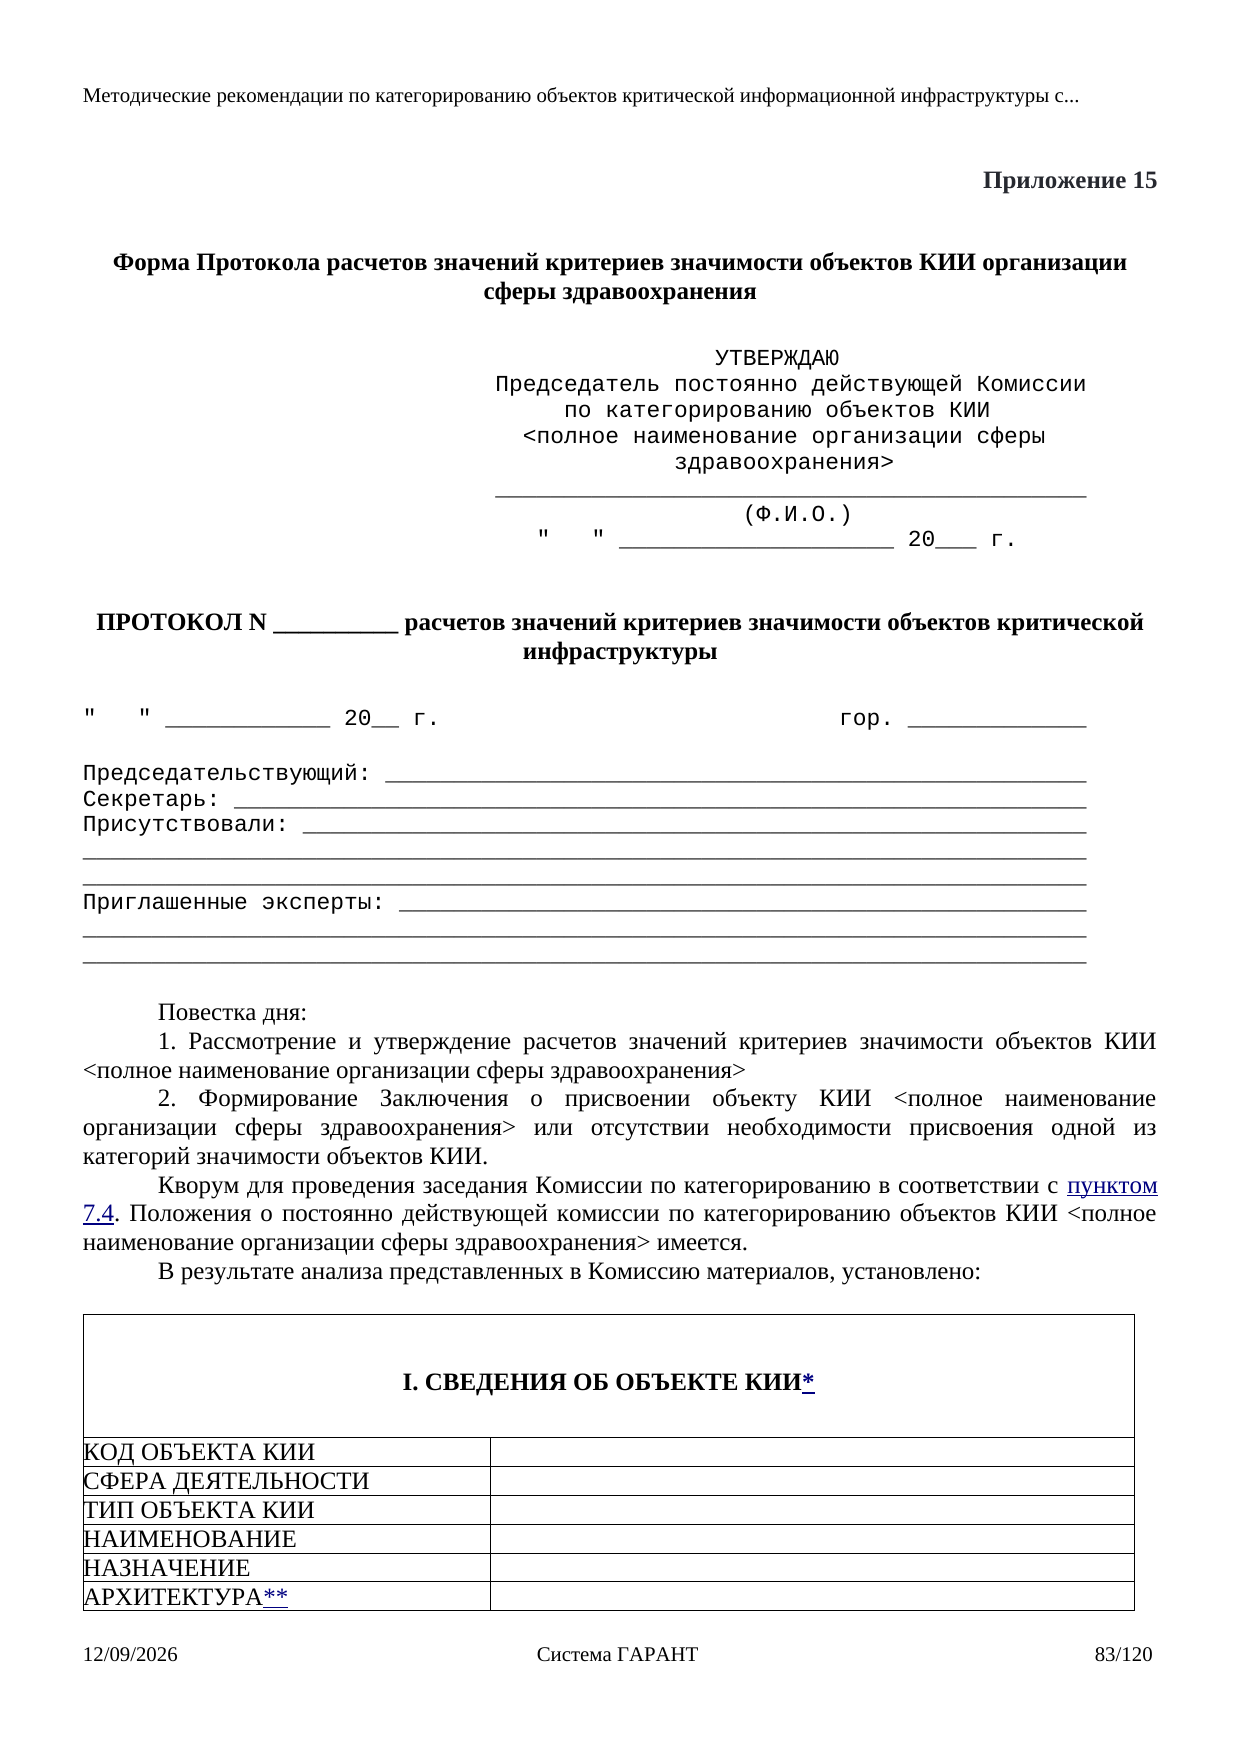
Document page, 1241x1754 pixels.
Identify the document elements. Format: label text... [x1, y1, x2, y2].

table_cell [491, 1496, 1134, 1524]
text Секретарь: ______________________________________________________________ [83, 787, 1157, 813]
text Приложение 15 [83, 165, 1157, 194]
table_cell [491, 1554, 1134, 1581]
text здравоохранения> [83, 450, 1157, 476]
text 2. Формирование Заключения о присвоении объекту КИИ <полное наименование организации сферы здравоохранения> или отсутствии необходимости присвоения одной из категорий значимости объектов КИИ. [83, 1083, 1157, 1170]
text Председательствующий: ___________________________________________________ [83, 761, 1157, 787]
table_cell НАИМЕНОВАНИЕ [84, 1525, 490, 1553]
table_cell [491, 1438, 1134, 1466]
subtitle Форма Протокола расчетов значений критериев значимости объектов КИИ организации сферы здравоохранения [83, 247, 1157, 305]
table_cell [491, 1582, 1134, 1610]
text по категорированию объектов КИИ [83, 398, 1157, 424]
text УТВЕРЖДАЮ [83, 346, 1157, 372]
text _________________________________________________________________________ [83, 942, 1157, 968]
text <полное наименование организации сферы [83, 424, 1157, 450]
text Повестка дня: [83, 997, 1157, 1026]
text 1. Рассмотрение и утверждение расчетов значений критериев значимости объектов КИИ <полное наименование организации сферы здравоохранения> [83, 1026, 1157, 1083]
text В результате анализа представленных в Комиссию материалов, установлено: [83, 1256, 1157, 1285]
table_cell НАЗНАЧЕНИЕ [84, 1554, 490, 1581]
table_cell КОД ОБЪЕКТА КИИ [84, 1438, 490, 1466]
table_cell ТИП ОБЪЕКТА КИИ [84, 1496, 490, 1524]
table_cell [491, 1525, 1134, 1553]
text _________________________________________________________________________ [83, 917, 1157, 942]
table_cell АРХИТЕКТУРА** [84, 1582, 490, 1610]
text Кворум для проведения заседания Комиссии по категорированию в соответствии с пунктом 7.4. Положения о постоянно действующей комиссии по категорированию объектов КИИ <полное наименование организации сферы здравоохранения> имеется. [83, 1170, 1157, 1256]
text Приглашенные эксперты: __________________________________________________ [83, 891, 1157, 917]
text _________________________________________________________________________ [83, 839, 1157, 865]
table_header I. СВЕДЕНИЯ ОБ ОБЪЕКТЕ КИИ* [84, 1315, 1134, 1437]
text Председатель постоянно действующей Комиссии [83, 372, 1157, 398]
text (Ф.И.О.) [83, 502, 1157, 528]
table_cell [491, 1467, 1134, 1495]
text " " ____________ 20__ г. гор. _____________ [83, 706, 1157, 732]
text Присутствовали: _________________________________________________________ [83, 813, 1157, 839]
subtitle ПРОТОКОЛ N __________ расчетов значений критериев значимости объектов критической инфраструктуры [83, 607, 1157, 665]
text " " ____________________ 20___ г. [83, 528, 1157, 554]
table_cell СФЕРА ДЕЯТЕЛЬНОСТИ [84, 1467, 490, 1495]
text _________________________________________________________________________ [83, 865, 1157, 891]
text ___________________________________________ [83, 476, 1157, 502]
